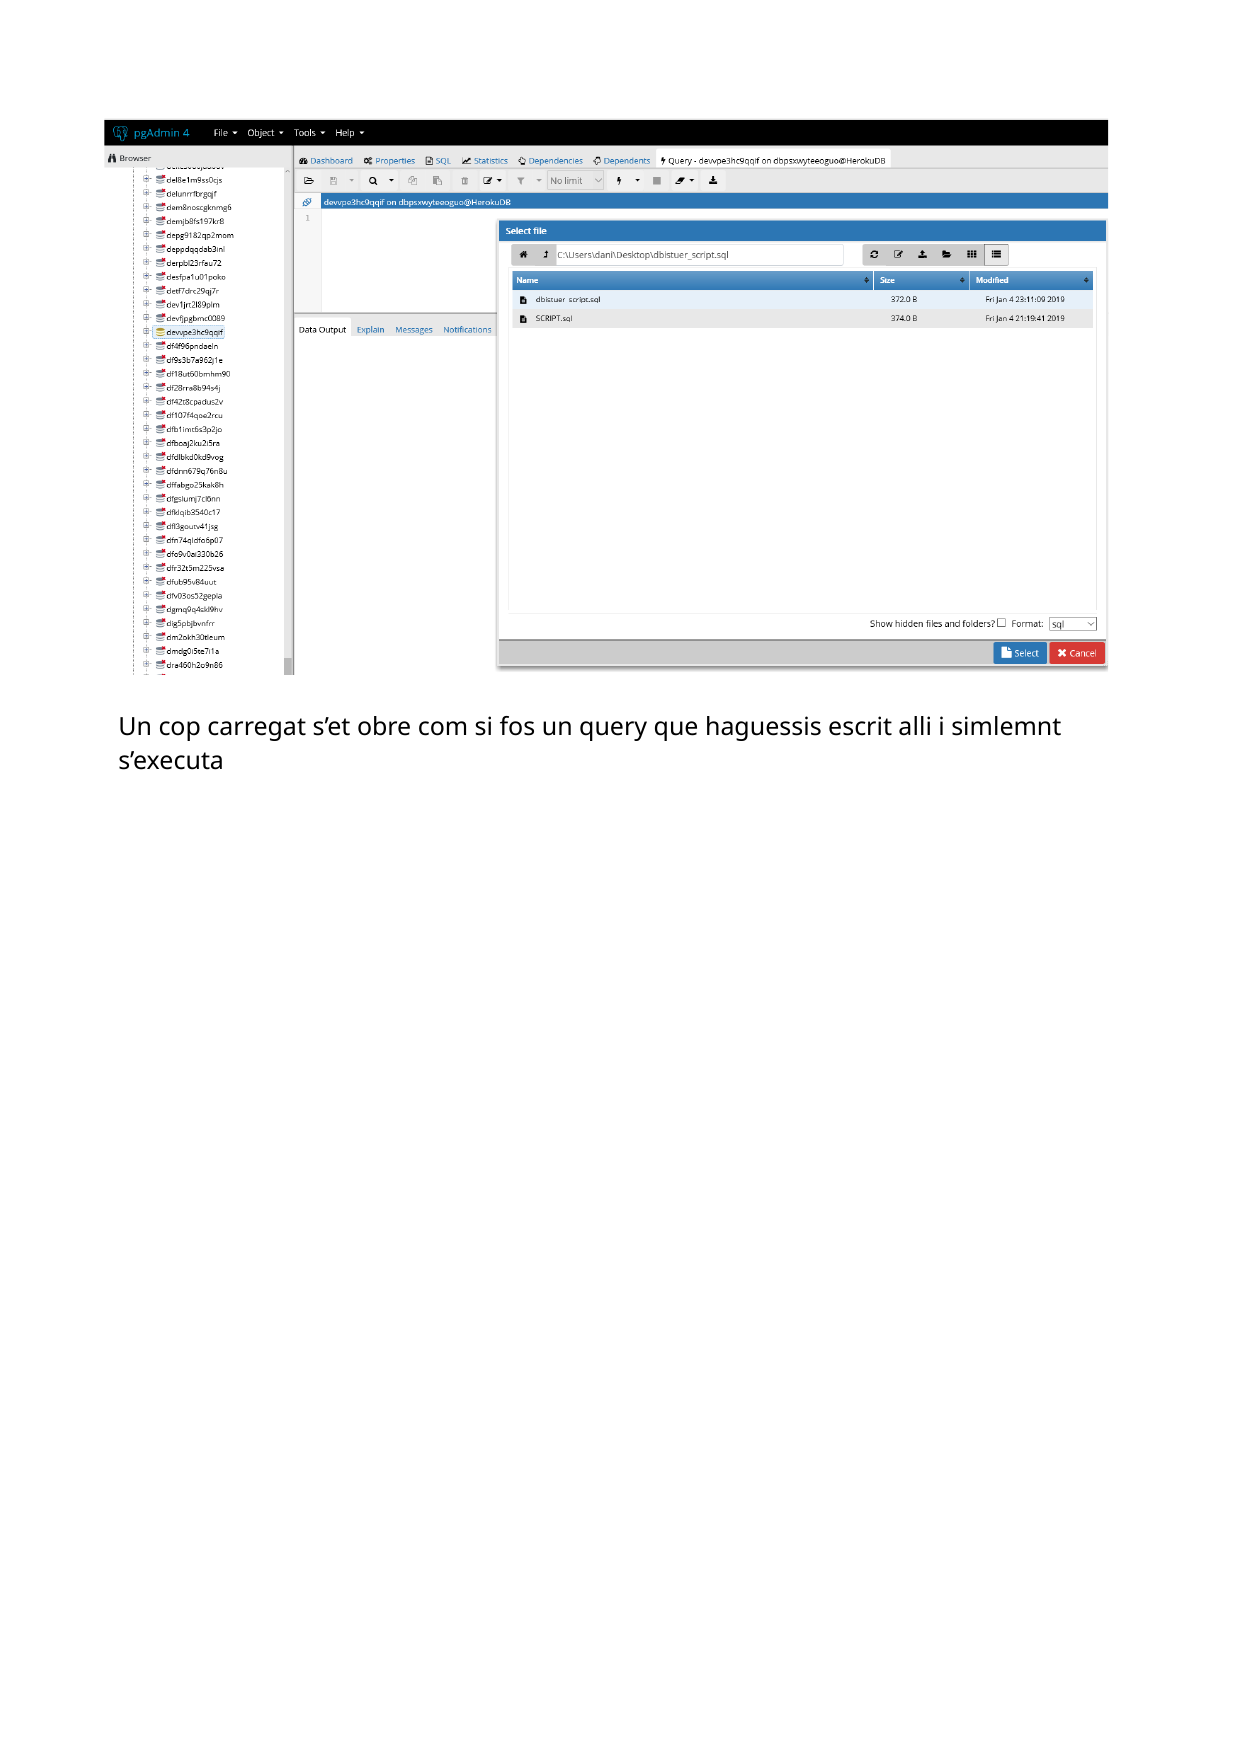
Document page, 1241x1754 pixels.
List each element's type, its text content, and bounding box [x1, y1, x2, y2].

text Un cop carregat s’et obre com si fos un query que haguessis escrit alli i simlemnt s’executa [118, 708, 1122, 776]
picture [104, 118, 1109, 675]
